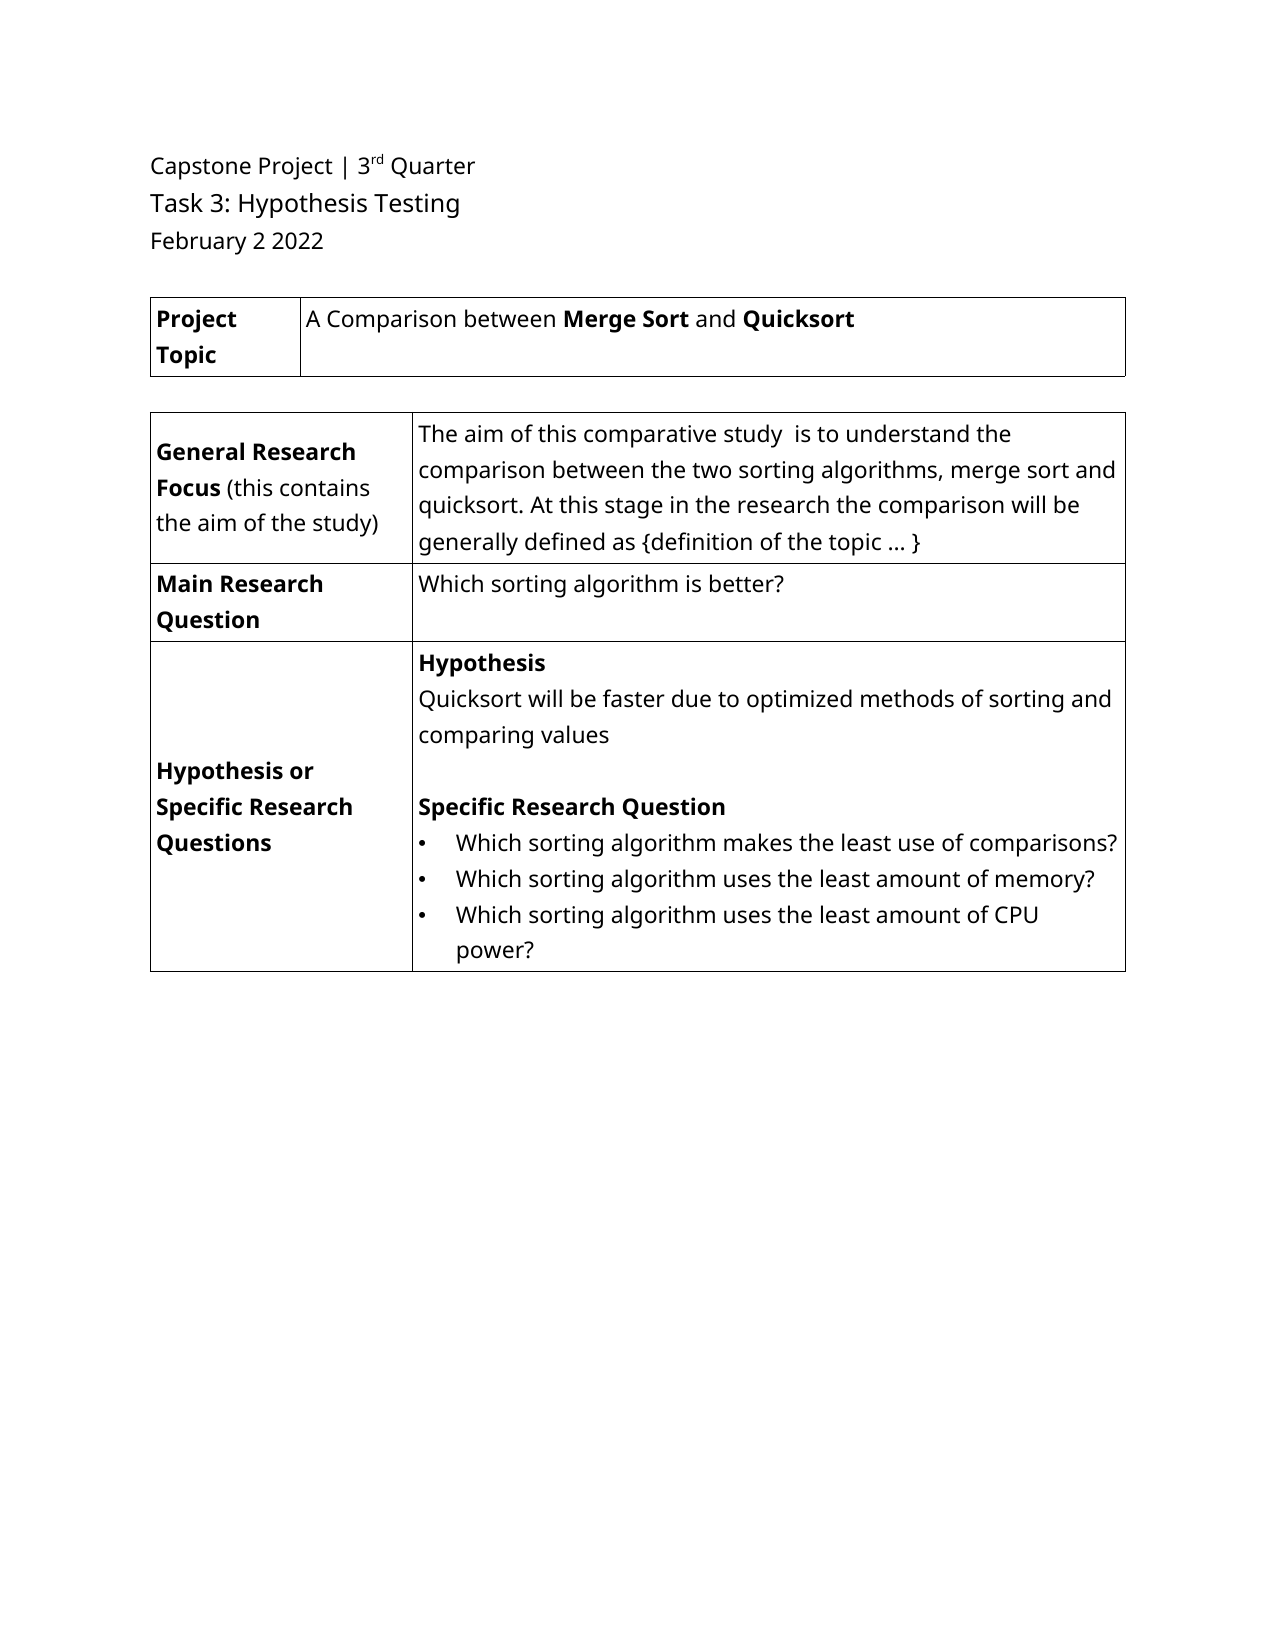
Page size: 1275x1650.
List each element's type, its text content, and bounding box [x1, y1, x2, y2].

text February 2 2022 [150, 225, 1125, 256]
table_header The aim of this comparative study is to understand the comparison between the two sorting algorithms, merge sort and quicksort. At this stage in the research the comparison will be generally defined as {definition of the topic … } [413, 413, 1125, 562]
table_header General Research Focus (this contains the aim of the study) [151, 413, 412, 562]
table_cell Hypothesis Quicksort will be faster due to optimized methods of sorting and comparing values Specific Research Question Which sorting algorithm makes the least use of comparisons? Which sorting algorithm uses the least amount of memory? Which sorting algorithm uses the least amount of CPU power? [413, 642, 1125, 971]
table_cell Which sorting algorithm is better? [413, 564, 1125, 641]
text Task 3: Hypothesis Testing [150, 186, 1125, 220]
table_cell Hypothesis or Specific Research Questions [151, 642, 412, 971]
table_header Project Topic [151, 298, 300, 376]
table_cell Main Research Question [151, 564, 412, 641]
table_header A Comparison between Merge Sort and Quicksort [301, 298, 1125, 376]
text Capstone Project | 3rd Quarter [150, 150, 1125, 181]
